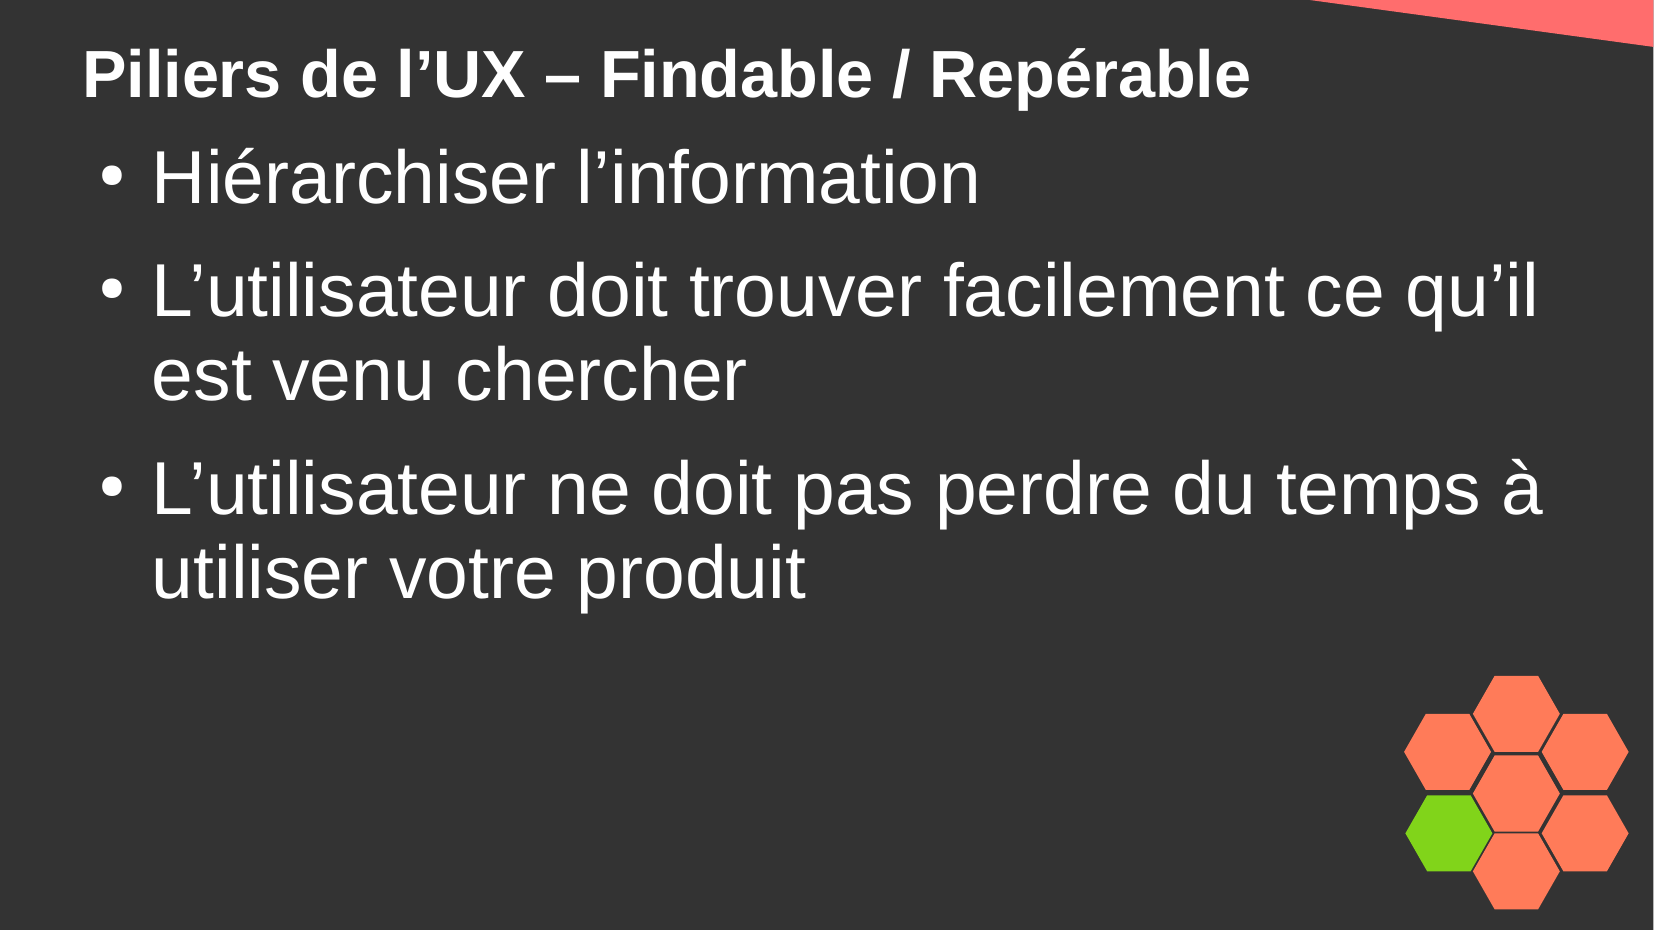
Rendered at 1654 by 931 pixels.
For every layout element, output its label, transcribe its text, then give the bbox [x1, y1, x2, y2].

text_box [1404, 713, 1492, 790]
text_box [1541, 713, 1629, 790]
list Hiérarchiser l’information L’utilisateur doit trouver facilement ce qu’il est venu chercher L’utilisateur ne doit pas perdre du temps à utiliser votre produit [80, 135, 1620, 827]
title Piliers de l’UX – Findable / Repérable [82, 37, 1571, 114]
text_box [1405, 795, 1560, 910]
text_box [1309, 0, 1654, 47]
text_box [1541, 795, 1629, 872]
text_box [1472, 755, 1560, 832]
text_box [1472, 675, 1560, 752]
